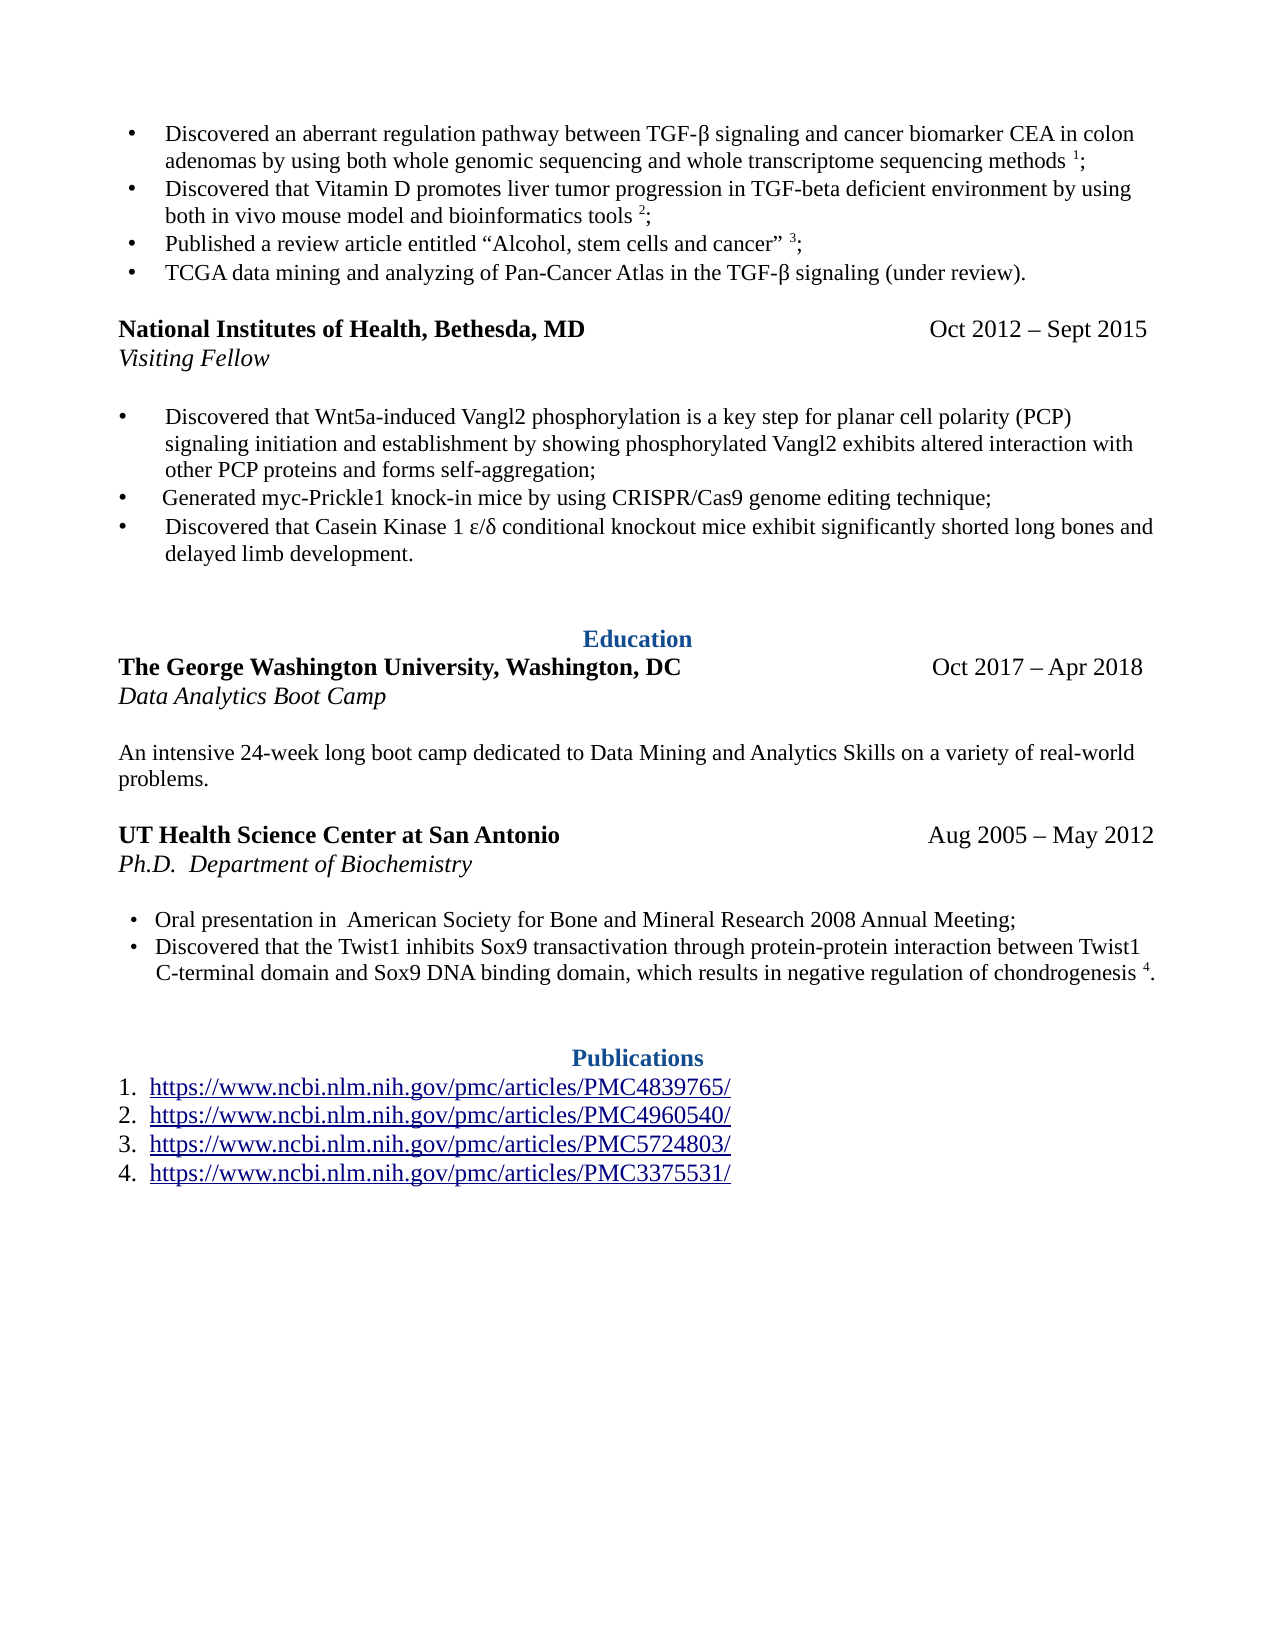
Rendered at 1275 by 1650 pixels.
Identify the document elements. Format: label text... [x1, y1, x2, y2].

text An intensive 24-week long boot camp dedicated to Data Mining and Analytics Skills on a variety of real-world problems. [118, 739, 1157, 791]
text • Discovered that the Twist1 inhibits Sox9 transactivation through protein-protein interaction between Twist1 C-terminal domain and Sox9 DNA binding domain, which results in negative regulation of chondrogenesis 4. [118, 933, 1157, 985]
list Published a review article entitled “Alcohol, stem cells and cancer” 3; [127, 228, 1157, 257]
text UT Health Science Center at San Antonio Aug 2005 – May 2012 [118, 820, 1157, 849]
text • Oral presentation in American Society for Bone and Mineral Research 2008 Annual Meeting; [118, 906, 1157, 933]
text Visiting Fellow [118, 343, 1157, 372]
text 3. https://www.ncbi.nlm.nih.gov/pmc/articles/PMC5724803/ [118, 1129, 1157, 1158]
text 2. https://www.ncbi.nlm.nih.gov/pmc/articles/PMC4960540/ [118, 1100, 1157, 1129]
text Education [118, 624, 1157, 652]
list Discovered that Vitamin D promotes liver tumor progression in TGF-beta deficient environment by using both in vivo mouse model and bioinformatics tools 2; [127, 173, 1157, 228]
text Ph.D. Department of Biochemistry [118, 849, 1157, 878]
list Discovered that Casein Kinase 1 ε/δ conditional knockout mice exhibit significantly shorted long bones and delayed limb development. [118, 511, 1157, 566]
list TCGA data mining and analyzing of Pan-Cancer Atlas in the TGF-β signaling (under review). [127, 257, 1157, 286]
text National Institutes of Health, Bethesda, MD Oct 2012 – Sept 2015 [118, 314, 1157, 343]
text The George Washington University, Washington, DC Oct 2017 – Apr 2018 [118, 652, 1157, 681]
text 1. https://www.ncbi.nlm.nih.gov/pmc/articles/PMC4839765/ [118, 1072, 1157, 1100]
list Discovered that Wnt5a-induced Vangl2 phosphorylation is a key step for planar cell polarity (PCP) signaling initiation and establishment by showing phosphorylated Vangl2 exhibits altered interaction with other PCP proteins and forms self-aggregation; [118, 401, 1157, 482]
text Publications [118, 1043, 1157, 1072]
text 4. https://www.ncbi.nlm.nih.gov/pmc/articles/PMC3375531/ [118, 1158, 1157, 1187]
list Generated myc-Prickle1 knock-in mice by using CRISPR/Cas9 genome editing technique; [118, 482, 1157, 511]
text Data Analytics Boot Camp [118, 681, 1157, 710]
list Discovered an aberrant regulation pathway between TGF-β signaling and cancer biomarker CEA in colon adenomas by using both whole genomic sequencing and whole transcriptome sequencing methods 1; [127, 118, 1157, 173]
